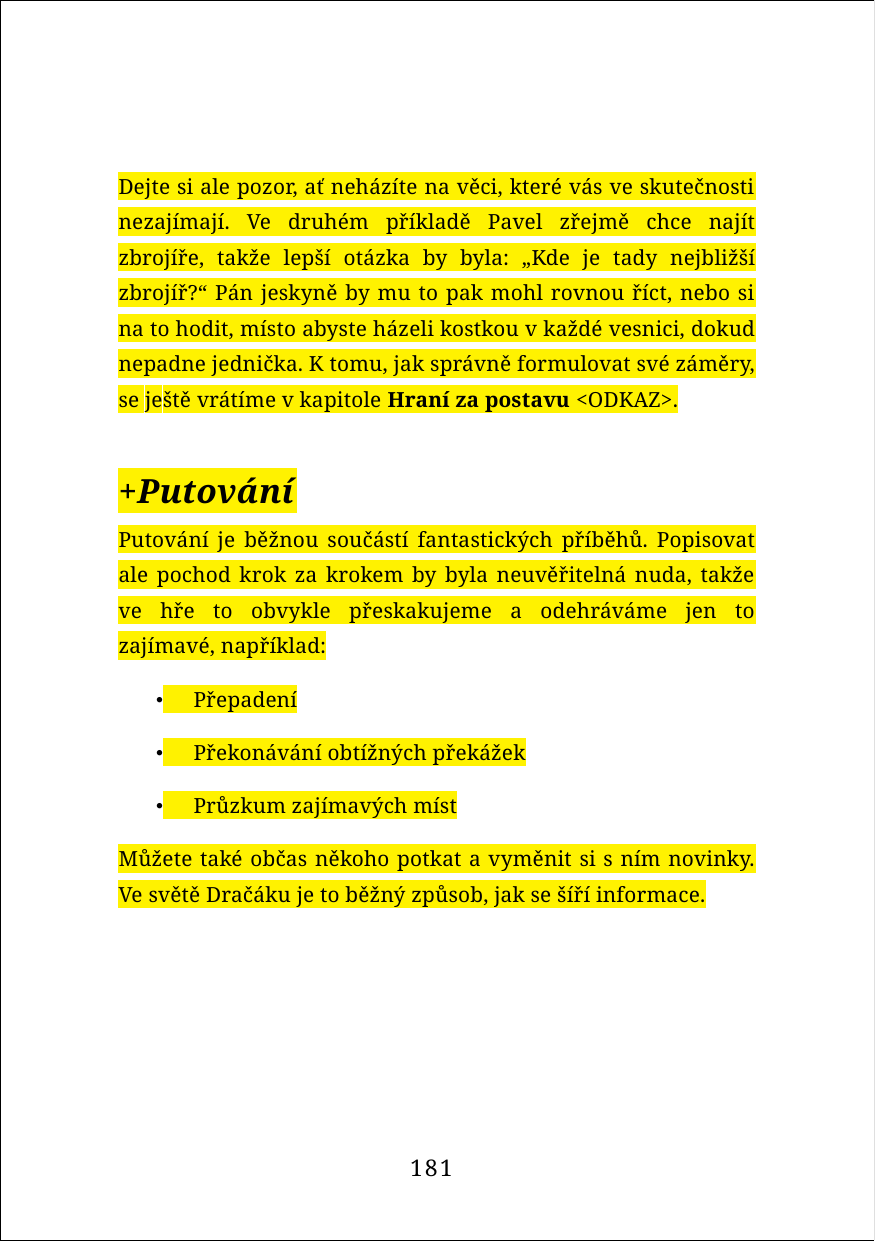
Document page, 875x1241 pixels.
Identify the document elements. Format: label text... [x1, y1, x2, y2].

subtitle +Putování [118, 468, 756, 513]
list Přepadení [156, 685, 756, 713]
text Putování je běžnou součástí fantastických příběhů. Popisovat ale pochod krok za krokem by byla neuvěřitelná nuda, takže ve hře to obvykle přeskakujeme a odehráváme jen to zajímavé, například: [118, 525, 756, 660]
text Dejte si ale pozor, ať neházíte na věci, které vás ve skutečnosti nezajímají. Ve druhém příkladě Pavel zřejmě chce najít zbrojíře, takže lepší otázka by byla: „Kde je tady nejbližší zbrojíř?“ Pán jeskyně by mu to pak mohl rovnou říct, nebo si na to hodit, místo abyste házeli kostkou v každé vesnici, dokud nepadne jednička. K tomu, jak správně formulovat své záměry, se ještě vrátíme v kapitole Hraní za postavu <ODKAZ>. [118, 172, 756, 413]
list Překonávání obtížných překážek [156, 738, 756, 766]
list Průzkum zajímavých míst [156, 791, 756, 819]
text Můžete také občas někoho potkat a vyměnit si s ním novinky. Ve světě Dračáku je to běžný způsob, jak se šíří informace. [118, 844, 756, 908]
